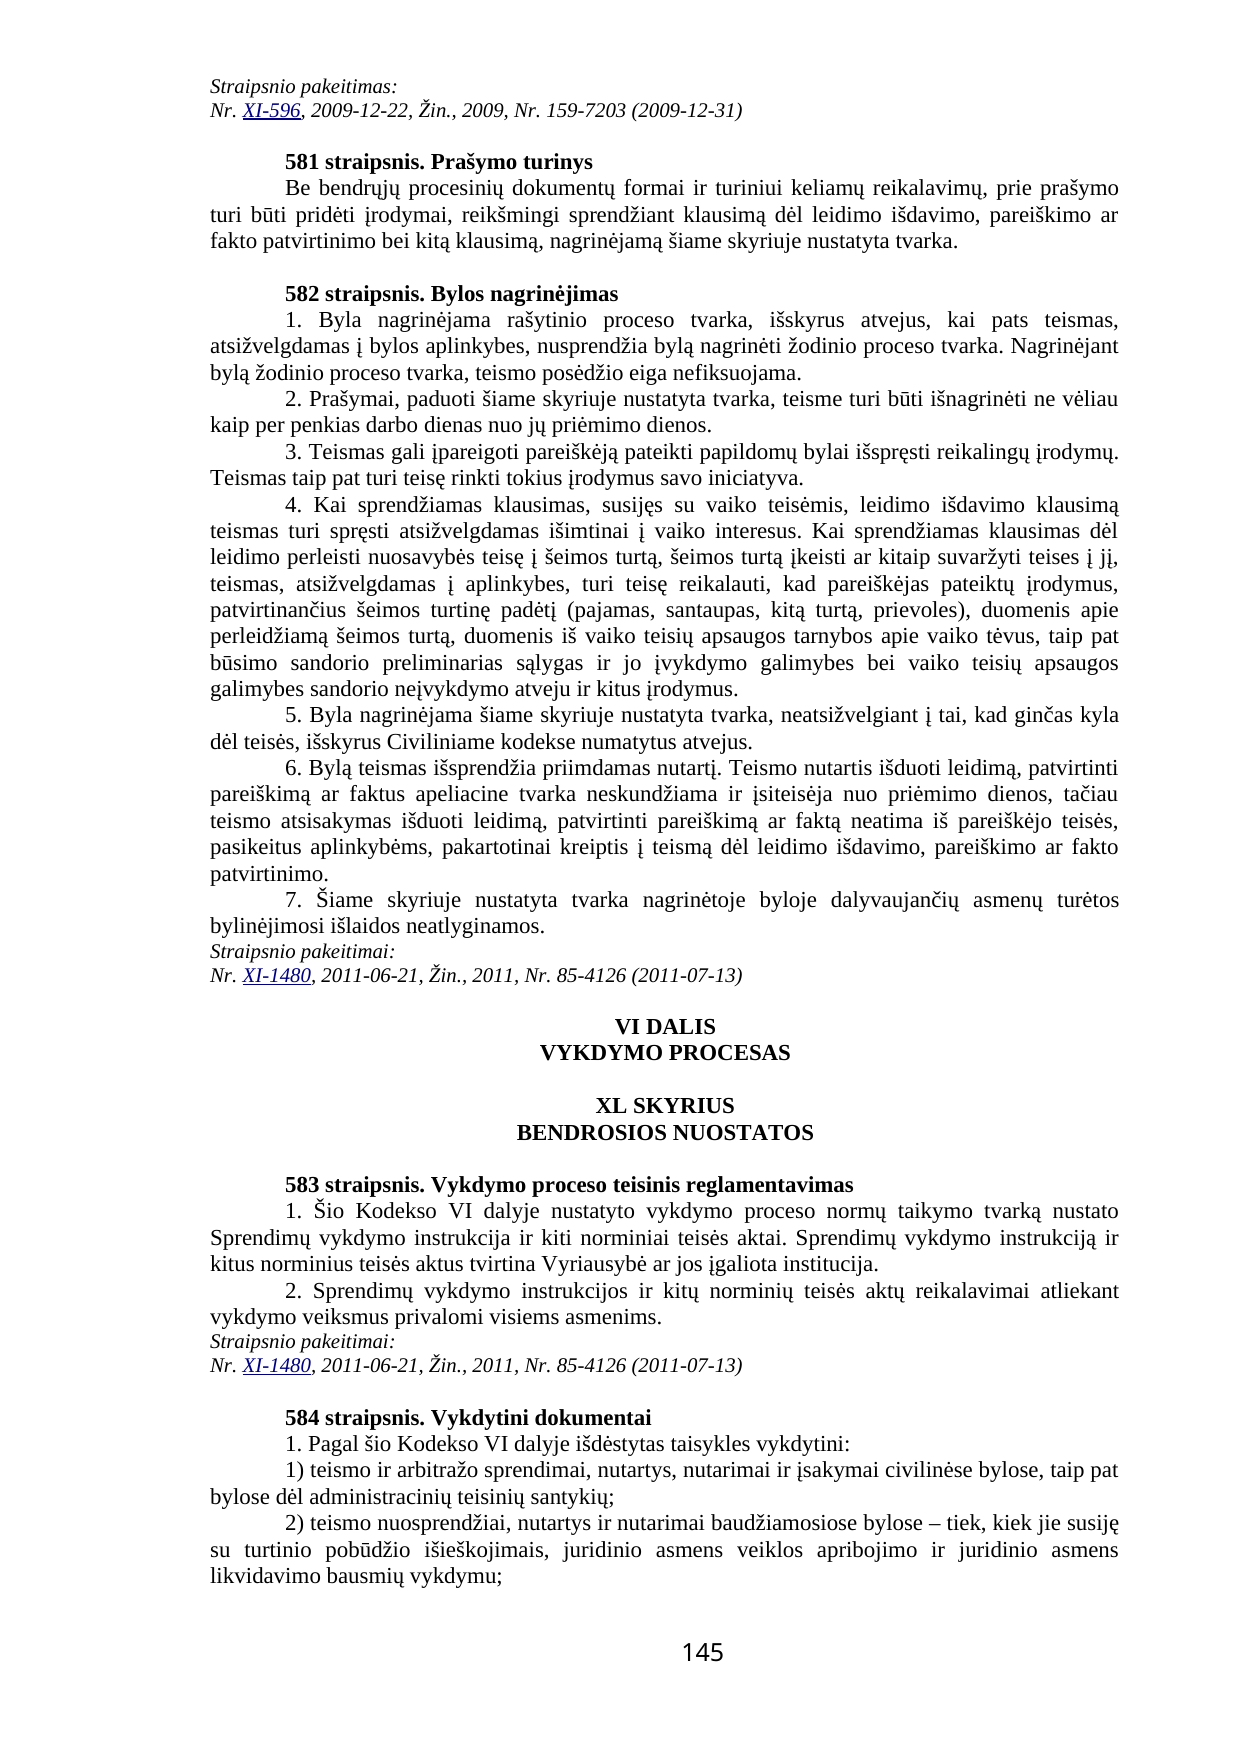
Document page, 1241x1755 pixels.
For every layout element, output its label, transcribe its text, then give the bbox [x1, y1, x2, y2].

text 582 straipsnis. Bylos nagrinėjimas [210, 280, 1120, 306]
text BENDROSIOS NUOSTATOS [210, 1118, 1120, 1145]
text 1. Šio Kodekso VI dalyje nustatyto vykdymo proceso normų taikymo tvarką nustato Sprendimų vykdymo instrukcija ir kiti norminiai teisės aktai. Sprendimų vykdymo instrukciją ir kitus norminius teisės aktus tvirtina Vyriausybė ar jos įgaliota institucija. [210, 1198, 1120, 1277]
text 2. Prašymai, paduoti šiame skyriuje nustatyta tvarka, teisme turi būti išnagrinėti ne vėliau kaip per penkias darbo dienas nuo jų priėmimo dienos. [210, 385, 1120, 438]
text 584 straipsnis. Vykdytini dokumentai [210, 1404, 1120, 1430]
text 2) teismo nuosprendžiai, nutartys ir nutarimai baudžiamosiose bylose – tiek, kiek jie susiję su turtinio pobūdžio išieškojimais, juridinio asmens veiklos apribojimo ir juridinio asmens likvidavimo bausmių vykdymu; [210, 1509, 1120, 1588]
text 3. Teismas gali įpareigoti pareiškėją pateikti papildomų bylai išspręsti reikalingų įrodymų. Teismas taip pat turi teisę rinkti tokius įrodymus savo iniciatyva. [210, 438, 1120, 491]
text Be bendrųjų procesinių dokumentų formai ir turiniui keliamų reikalavimų, prie prašymo turi būti pridėti įrodymai, reikšmingi sprendžiant klausimą dėl leidimo išdavimo, pareiškimo ar fakto patvirtinimo bei kitą klausimą, nagrinėjamą šiame skyriuje nustatyta tvarka. [210, 174, 1120, 253]
text Nr. XI-1480, 2011-06-21, Žin., 2011, Nr. 85-4126 (2011-07-13) [210, 963, 1120, 987]
text 4. Kai sprendžiamas klausimas, susijęs su vaiko teisėmis, leidimo išdavimo klausimą teismas turi spręsti atsižvelgdamas išimtinai į vaiko interesus. Kai sprendžiamas klausimas dėl leidimo perleisti nuosavybės teisę į šeimos turtą, šeimos turtą įkeisti ar kitaip suvaržyti teises į jį, teismas, atsižvelgdamas į aplinkybes, turi teisę reikalauti, kad pareiškėjas pateiktų įrodymus, patvirtinančius šeimos turtinę padėtį (pajamas, santaupas, kitą turtą, prievoles), duomenis apie perleidžiamą šeimos turtą, duomenis iš vaiko teisių apsaugos tarnybos apie vaiko tėvus, taip pat būsimo sandorio preliminarias sąlygas ir jo įvykdymo galimybes bei vaiko teisių apsaugos galimybes sandorio neįvykdymo atveju ir kitus įrodymus. [210, 491, 1120, 701]
text 581 straipsnis. Prašymo turinys [210, 148, 1120, 174]
text 1. Byla nagrinėjama rašytinio proceso tvarka, išskyrus atvejus, kai pats teismas, atsižvelgdamas į bylos aplinkybes, nusprendžia bylą nagrinėti žodinio proceso tvarka. Nagrinėjant bylą žodinio proceso tvarka, teismo posėdžio eiga nefiksuojama. [210, 306, 1120, 385]
text 2. Sprendimų vykdymo instrukcijos ir kitų norminių teisės aktų reikalavimai atliekant vykdymo veiksmus privalomi visiems asmenims. [210, 1277, 1120, 1329]
text 1. Pagal šio Kodekso VI dalyje išdėstytas taisykles vykdytini: [210, 1430, 1120, 1457]
text VYKDYMO PROCESAS [210, 1039, 1120, 1066]
text Straipsnio pakeitimas: [210, 73, 1120, 98]
subtitle VI DALIS [210, 1013, 1120, 1039]
text XL SKYRIUS [210, 1092, 1120, 1118]
text 7. Šiame skyriuje nustatyta tvarka nagrinėtoje byloje dalyvaujančių asmenų turėtos bylinėjimosi išlaidos neatlyginamos. [210, 886, 1120, 939]
text Straipsnio pakeitimai: [210, 1329, 1120, 1353]
text Nr. XI-596, 2009-12-22, Žin., 2009, Nr. 159-7203 (2009-12-31) [210, 98, 1120, 122]
text 583 straipsnis. Vykdymo proceso teisinis reglamentavimas [210, 1171, 1120, 1198]
text 5. Byla nagrinėjama šiame skyriuje nustatyta tvarka, neatsižvelgiant į tai, kad ginčas kyla dėl teisės, išskyrus Civiliniame kodekse numatytus atvejus. [210, 701, 1120, 754]
text 1) teismo ir arbitražo sprendimai, nutartys, nutarimai ir įsakymai civilinėse bylose, taip pat bylose dėl administracinių teisinių santykių; [210, 1457, 1120, 1509]
text Nr. XI-1480, 2011-06-21, Žin., 2011, Nr. 85-4126 (2011-07-13) [210, 1353, 1120, 1377]
text 6. Bylą teismas išsprendžia priimdamas nutartį. Teismo nutartis išduoti leidimą, patvirtinti pareiškimą ar faktus apeliacine tvarka neskundžiama ir įsiteisėja nuo priėmimo dienos, tačiau teismo atsisakymas išduoti leidimą, patvirtinti pareiškimą ar faktą neatima iš pareiškėjo teisės, pasikeitus aplinkybėms, pakartotinai kreiptis į teismą dėl leidimo išdavimo, pareiškimo ar fakto patvirtinimo. [210, 754, 1120, 886]
text Straipsnio pakeitimai: [210, 939, 1120, 963]
